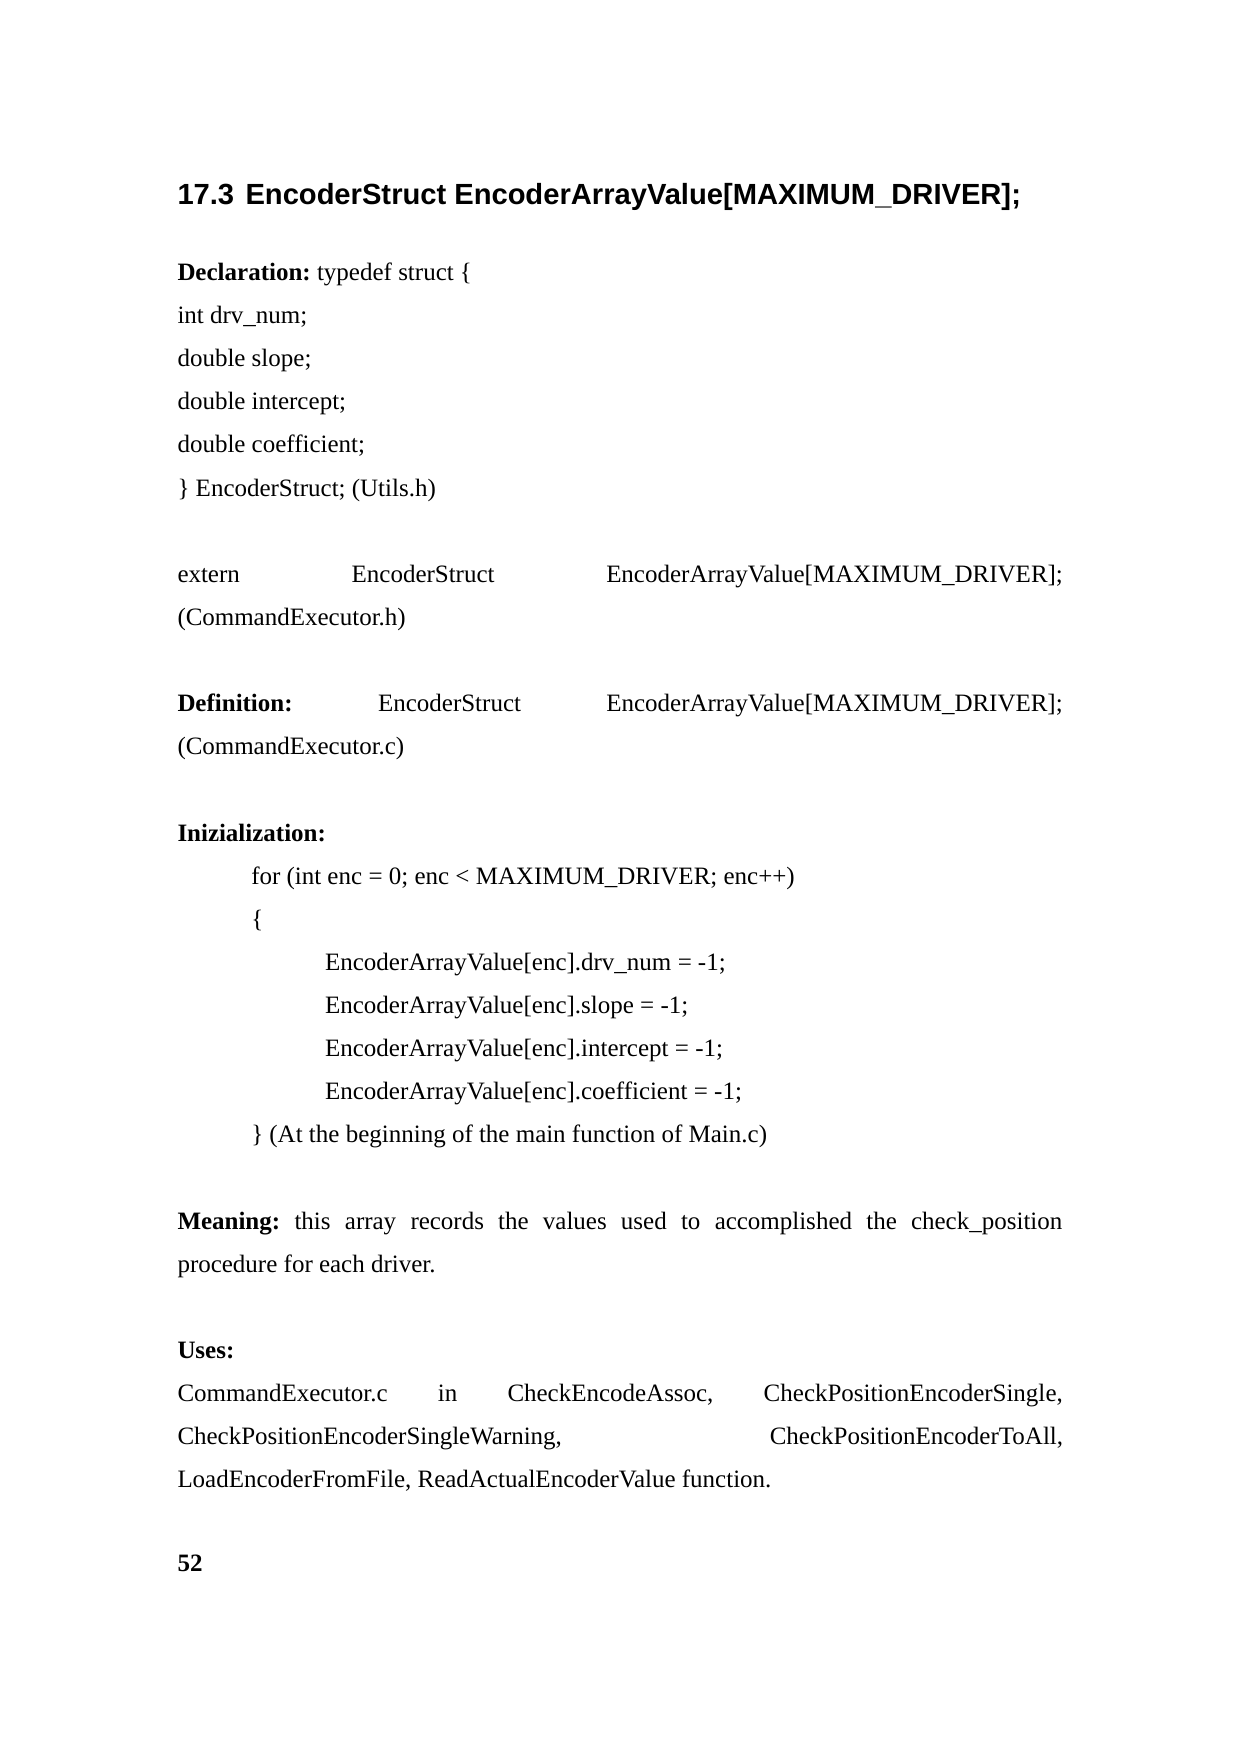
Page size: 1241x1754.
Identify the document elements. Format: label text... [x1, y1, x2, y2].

text double coefficient; [177, 429, 1063, 458]
text for (int enc = 0; enc < MAXIMUM_DRIVER; enc++) [177, 861, 1063, 889]
text Inizialization: [177, 818, 1063, 846]
text Declaration: typedef struct { [177, 257, 1063, 286]
text int drv_num; [177, 300, 1063, 329]
text EncoderArrayValue[enc].intercept = -1; [177, 1033, 1063, 1062]
text Definition: EncoderStruct EncoderArrayValue[MAXIMUM_DRIVER]; (CommandExecutor.c) [177, 688, 1063, 760]
text { [177, 904, 1063, 933]
text Meaning: this array records the values used to accomplished the check_position procedure for each driver. [177, 1206, 1063, 1278]
text double slope; [177, 343, 1063, 372]
text EncoderArrayValue[enc].slope = -1; [177, 990, 1063, 1019]
text } (At the beginning of the main function of Main.c) [177, 1119, 1063, 1148]
text CommandExecutor.c in CheckEncodeAssoc, CheckPositionEncoderSingle, CheckPositionEncoderSingleWarning, CheckPositionEncoderToAll, LoadEncoderFromFile, ReadActualEncoderValue function. [177, 1378, 1063, 1493]
text extern EncoderStruct EncoderArrayValue[MAXIMUM_DRIVER]; (CommandExecutor.h) [177, 559, 1063, 631]
subtitle EncoderStruct EncoderArrayValue[MAXIMUM_DRIVER]; [177, 177, 1063, 211]
text } EncoderStruct; (Utils.h) [177, 473, 1063, 501]
text EncoderArrayValue[enc].drv_num = -1; [177, 947, 1063, 976]
text double intercept; [177, 386, 1063, 415]
text EncoderArrayValue[enc].coefficient = -1; [177, 1076, 1063, 1105]
text Uses: [177, 1335, 1063, 1364]
